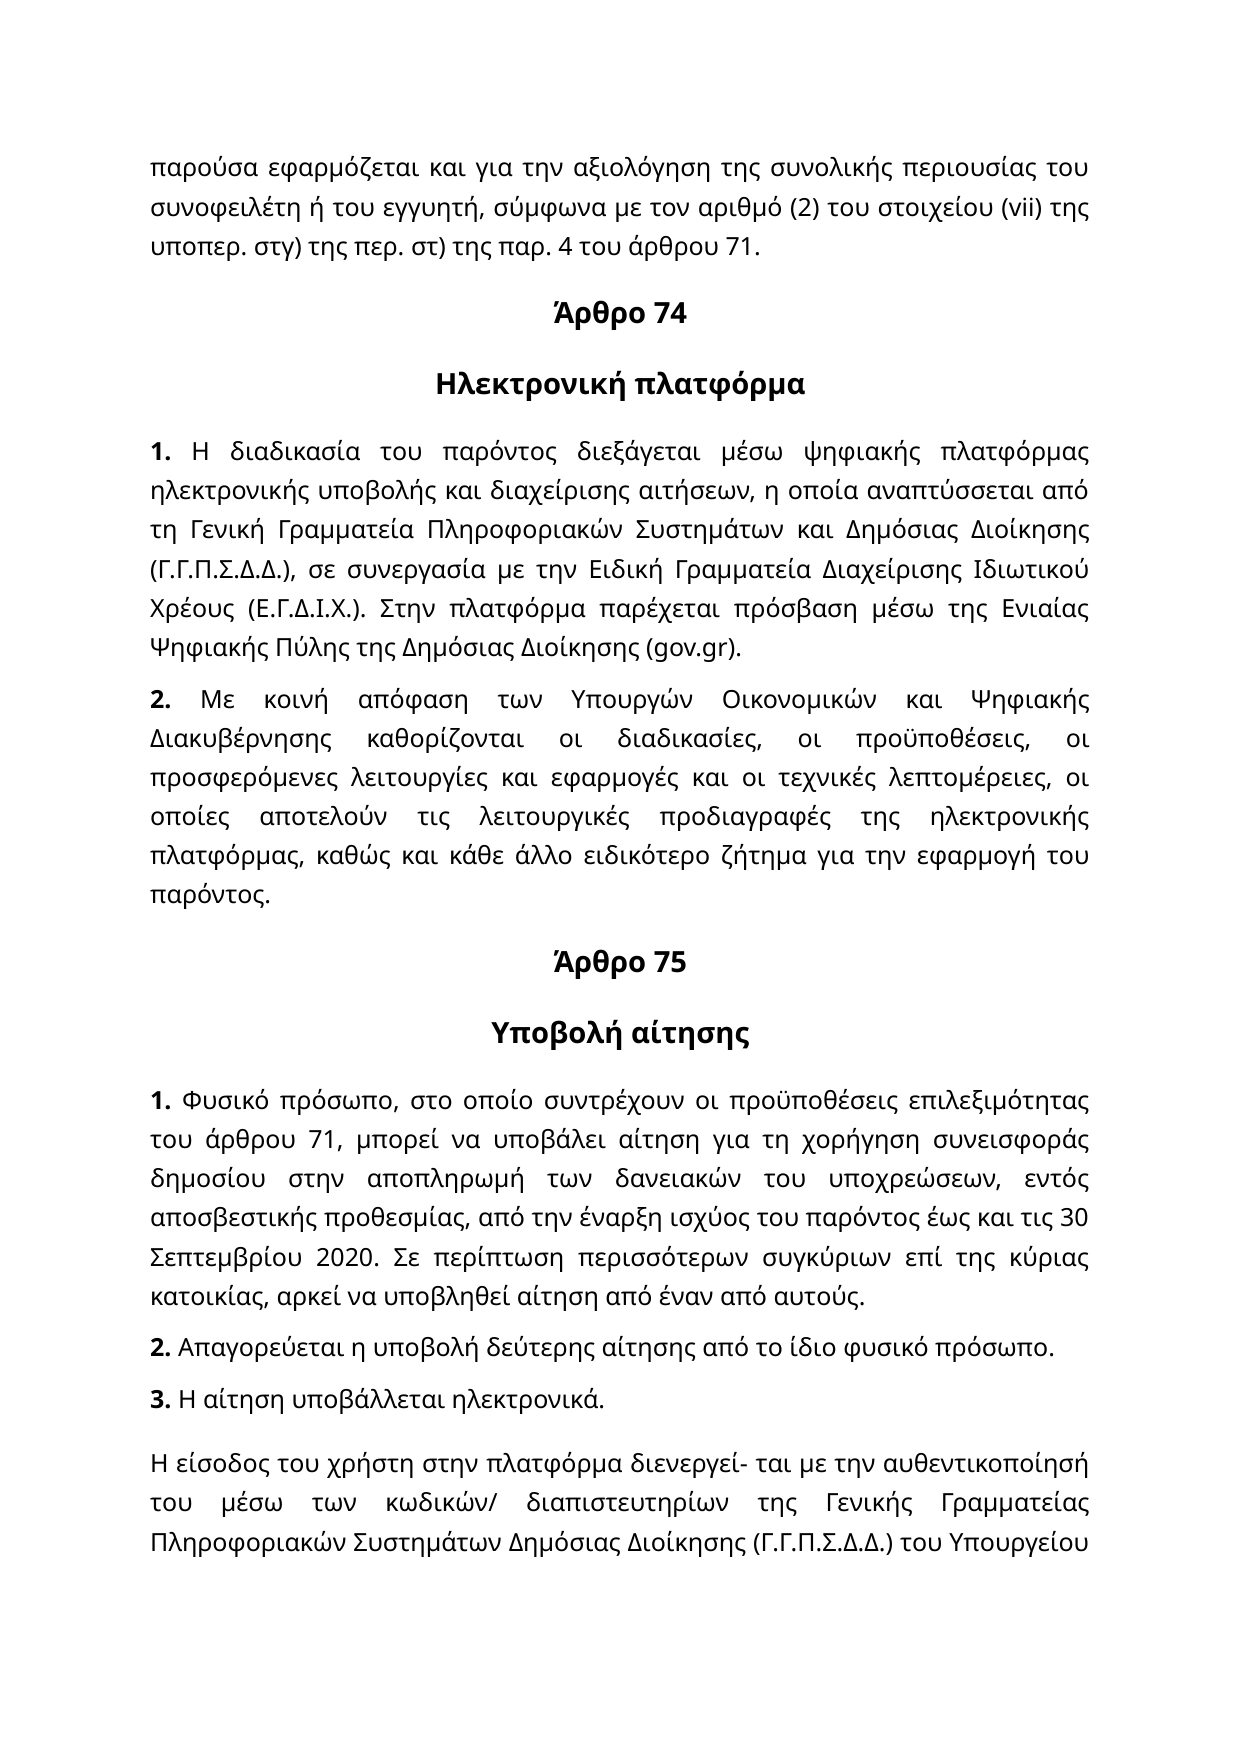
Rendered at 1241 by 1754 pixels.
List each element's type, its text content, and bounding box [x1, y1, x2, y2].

text 1. Φυσικό πρόσωπο, στο οποίο συντρέχουν οι προϋποθέσεις επιλεξιμότητας του άρθρου 71, μπορεί να υποβάλει αίτηση για τη χορήγηση συνεισφοράς δημοσίου στην αποπληρωμή των δανειακών του υποχρεώσεων, εντός αποσβεστικής προθεσμίας, από την έναρξη ισχύος του παρόντος έως και τις 30 Σεπτεμβρίου 2020. Σε περίπτωση περισσότερων συγκύριων επί της κύριας κατοικίας, αρκεί να υποβληθεί αίτηση από έναν από αυτούς. [150, 1082, 1090, 1312]
text παρούσα εφαρμόζεται και για την αξιολόγηση της συνολικής περιουσίας του συνοφειλέτη ή του εγγυητή, σύμφωνα με τον αριθμό (2) του στοιχείου (vii) της υποπερ. στγ) της περ. στ) της παρ. 4 του άρθρου 71. [150, 150, 1090, 262]
subtitle Άρθρο 74 [150, 292, 1090, 332]
subtitle Ηλεκτρονική πλατφόρμα [150, 363, 1090, 403]
text Η είσοδος του χρήστη στην πλατφόρμα διενεργεί- ται με την αυθεντικοποίησή του μέσω των κωδικών/ διαπιστευτηρίων της Γενικής Γραμματείας Πληροφοριακών Συστημάτων Δημόσιας Διοίκησης (Γ.Γ.Π.Σ.Δ.Δ.) του Υπουργείου [150, 1446, 1090, 1558]
text 2. Απαγορεύεται η υποβολή δεύτερης αίτησης από το ίδιο φυσικό πρόσωπο. [150, 1330, 1090, 1364]
subtitle Άρθρο 75 [150, 941, 1090, 981]
subtitle Υποβολή αίτησης [150, 1012, 1090, 1052]
text 3. Η αίτηση υποβάλλεται ηλεκτρονικά. [150, 1382, 1090, 1416]
text 1. Η διαδικασία του παρόντος διεξάγεται μέσω ψηφιακής πλατφόρμας ηλεκτρονικής υποβολής και διαχείρισης αιτήσεων, η οποία αναπτύσσεται από τη Γενική Γραμματεία Πληροφοριακών Συστημάτων και Δημόσιας Διοίκησης (Γ.Γ.Π.Σ.Δ.Δ.), σε συνεργασία με την Ειδική Γραμματεία Διαχείρισης Ιδιωτικού Χρέους (Ε.Γ.Δ.Ι.Χ.). Στην πλατφόρμα παρέχεται πρόσβαση μέσω της Ενιαίας Ψηφιακής Πύλης της Δημόσιας Διοίκησης (gov.gr). [150, 434, 1090, 664]
text 2. Με κοινή απόφαση των Υπουργών Οικονομικών και Ψηφιακής Διακυβέρνησης καθορίζονται οι διαδικασίες, οι προϋποθέσεις, οι προσφερόμενες λειτουργίες και εφαρμογές και οι τεχνικές λεπτομέρειες, οι οποίες αποτελούν τις λειτουργικές προδιαγραφές της ηλεκτρονικής πλατφόρμας, καθώς και κάθε άλλο ειδικότερο ζήτημα για την εφαρμογή του παρόντος. [150, 681, 1090, 911]
